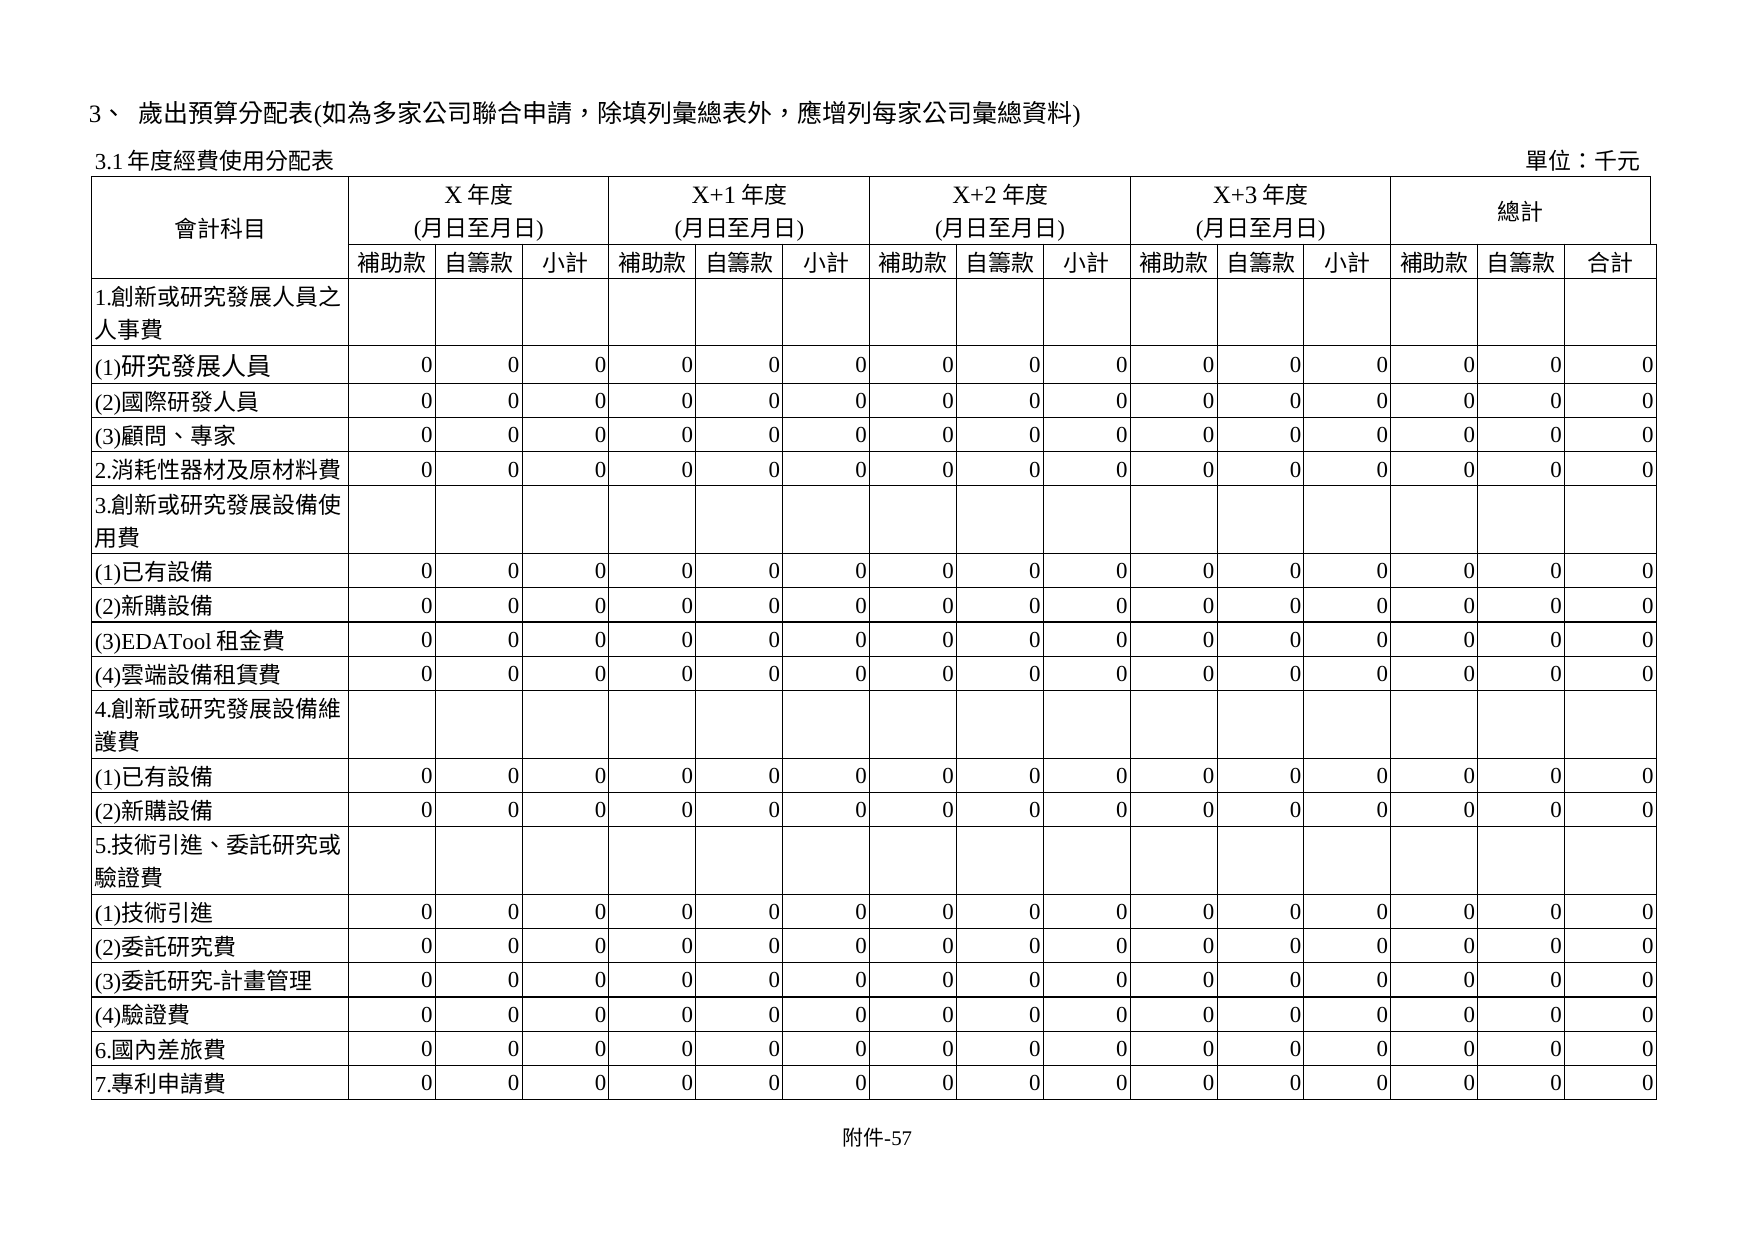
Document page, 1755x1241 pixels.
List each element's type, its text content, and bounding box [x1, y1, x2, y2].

table_cell 0 [1044, 346, 1130, 383]
table_cell 0 [1565, 929, 1656, 962]
table_cell 0 [1304, 793, 1390, 826]
table_cell 0 [1044, 657, 1130, 690]
table_cell [783, 486, 869, 553]
table_cell 0 [1044, 759, 1130, 792]
table_cell 0 [957, 623, 1043, 656]
table_cell 0 [1478, 623, 1564, 656]
table_cell 0 [1044, 793, 1130, 826]
table_cell 0 [1565, 452, 1656, 485]
table_cell [1044, 486, 1130, 553]
table_cell 0 [1304, 929, 1390, 962]
table_cell 0 [870, 452, 956, 485]
table_cell 0 [783, 895, 869, 928]
table_cell [1565, 691, 1656, 757]
table_cell 0 [1218, 418, 1303, 451]
table_cell 0 [609, 793, 695, 826]
table_cell 0 [1304, 418, 1390, 451]
table_cell 0 [957, 759, 1043, 792]
table_cell 0 [696, 657, 782, 690]
table_cell 0 [957, 346, 1043, 383]
table_cell X+1年度 (月日至月日) [609, 177, 869, 243]
table_cell 0 [609, 1066, 695, 1099]
table_cell 0 [436, 384, 522, 417]
table_cell [1304, 691, 1390, 757]
table_cell 0 [1218, 384, 1303, 417]
table_cell 0 [436, 998, 522, 1031]
table_cell 0 [1478, 793, 1564, 826]
table_cell 0 [1478, 554, 1564, 587]
table_cell [609, 279, 695, 345]
table_cell 0 [1478, 418, 1564, 451]
table_cell 0 [783, 346, 869, 383]
table_cell [1044, 279, 1130, 345]
table_cell 0 [1391, 1032, 1477, 1065]
table_cell 0 [957, 963, 1043, 996]
table_cell [1391, 691, 1477, 757]
table_cell 0 [1391, 418, 1477, 451]
table_cell 0 [696, 929, 782, 962]
table_cell 0 [1218, 998, 1303, 1031]
table_cell [696, 827, 782, 893]
table_cell 0 [609, 346, 695, 383]
table_cell 0 [1304, 759, 1390, 792]
table_cell 0 [1478, 384, 1564, 417]
table_cell 0 [349, 623, 435, 656]
table_cell 0 [1478, 963, 1564, 996]
table_cell 0 [1478, 1066, 1564, 1099]
table_cell 0 [1044, 998, 1130, 1031]
table_cell 0 [870, 418, 956, 451]
table_cell 合計 [1565, 245, 1656, 278]
table_cell 0 [1391, 998, 1477, 1031]
table_cell 0 [1391, 554, 1477, 587]
table_cell 自籌款 [436, 245, 522, 278]
table_cell 0 [1131, 1066, 1217, 1099]
table_cell 0 [870, 895, 956, 928]
table_cell 0 [609, 418, 695, 451]
table_cell [1131, 691, 1217, 757]
table_cell (1)已有設備 [92, 759, 348, 792]
table_cell 0 [436, 963, 522, 996]
table_cell 0 [783, 998, 869, 1031]
table_cell 自籌款 [1478, 245, 1564, 278]
table_cell 小計 [1044, 245, 1130, 278]
table_cell 0 [1131, 895, 1217, 928]
table_cell 0 [1304, 963, 1390, 996]
table_cell [957, 691, 1043, 757]
table_cell 0 [696, 554, 782, 587]
table_cell 0 [1391, 793, 1477, 826]
table_cell [1651, 176, 1656, 243]
table_cell 補助款 [1131, 245, 1217, 278]
table_cell [609, 691, 695, 757]
table_cell [1304, 279, 1390, 345]
table_cell 0 [436, 657, 522, 690]
table_cell 0 [1304, 346, 1390, 383]
table_cell 0 [1044, 588, 1130, 621]
table_cell 0 [349, 759, 435, 792]
table_header [1650, 143, 1656, 176]
table_cell 0 [609, 759, 695, 792]
table_cell [1218, 691, 1303, 757]
table_cell 小計 [523, 245, 608, 278]
table_cell 0 [1565, 657, 1656, 690]
table_cell 0 [1131, 759, 1217, 792]
table_cell 0 [349, 963, 435, 996]
table_cell 0 [1478, 1032, 1564, 1065]
table_cell [349, 279, 435, 345]
table_cell 0 [870, 346, 956, 383]
table_cell 0 [1391, 1066, 1477, 1099]
table_cell [870, 691, 956, 757]
table_cell 0 [436, 588, 522, 621]
table_cell [1304, 486, 1390, 553]
table_cell 0 [436, 895, 522, 928]
table_cell 0 [436, 623, 522, 656]
table_cell 會計科目 [92, 177, 348, 278]
table_cell 0 [696, 346, 782, 383]
table_cell [1044, 827, 1130, 893]
table_cell 0 [1131, 657, 1217, 690]
table_cell 0 [957, 793, 1043, 826]
table_cell 補助款 [349, 245, 435, 278]
table_cell (2)委託研究費 [92, 929, 348, 962]
table_cell 0 [783, 1066, 869, 1099]
table_cell 0 [609, 998, 695, 1031]
table_cell (1)已有設備 [92, 554, 348, 587]
table_cell [523, 827, 608, 893]
table_cell [523, 279, 608, 345]
table_cell [1044, 691, 1130, 757]
table_cell 0 [957, 657, 1043, 690]
table_cell 0 [1131, 418, 1217, 451]
table_cell (1)技術引進 [92, 895, 348, 928]
table_cell [696, 691, 782, 757]
table_cell 0 [1044, 554, 1130, 587]
table_cell 0 [1565, 998, 1656, 1031]
table_cell [349, 691, 435, 757]
table_cell [1218, 486, 1303, 553]
table_cell 0 [1218, 1032, 1303, 1065]
table_cell 小計 [1304, 245, 1390, 278]
table_cell 0 [1304, 384, 1390, 417]
table_cell 0 [349, 929, 435, 962]
table_cell 0 [870, 759, 956, 792]
table_cell 0 [1565, 1032, 1656, 1065]
table_cell 0 [957, 1032, 1043, 1065]
table_cell [783, 279, 869, 345]
table_cell [696, 279, 782, 345]
table_cell 0 [609, 1032, 695, 1065]
table_cell 0 [1565, 623, 1656, 656]
table_cell 0 [1565, 895, 1656, 928]
table_cell 0 [1304, 554, 1390, 587]
table_cell 0 [1391, 963, 1477, 996]
table_cell (3)EDATool租金費 [92, 623, 348, 656]
list 歲出預算分配表(如為多家公司聯合申請，除填列彙總表外，應增列每家公司彙總資料) [89, 89, 1665, 130]
table_cell 0 [1478, 759, 1564, 792]
table_cell 0 [1044, 418, 1130, 451]
table_cell 0 [1044, 929, 1130, 962]
table_cell 0 [870, 998, 956, 1031]
table_cell 0 [696, 384, 782, 417]
table_cell (4)驗證費 [92, 998, 348, 1031]
table_cell 0 [783, 793, 869, 826]
table_cell [1391, 827, 1477, 893]
table_cell 0 [609, 929, 695, 962]
table_cell 0 [1478, 895, 1564, 928]
table_cell [1565, 486, 1656, 553]
table_cell 0 [1304, 998, 1390, 1031]
table_cell 0 [957, 554, 1043, 587]
table_cell 0 [1391, 759, 1477, 792]
table_cell 0 [349, 895, 435, 928]
table_cell 0 [523, 384, 608, 417]
table_cell 自籌款 [696, 245, 782, 278]
table_cell 0 [436, 1066, 522, 1099]
table_cell 0 [523, 1066, 608, 1099]
table_cell 0 [1391, 895, 1477, 928]
table_cell 0 [1304, 452, 1390, 485]
table_cell [1478, 691, 1564, 757]
table_cell 0 [1304, 588, 1390, 621]
table_cell [349, 486, 435, 553]
table_cell 6.國內差旅費 [92, 1032, 348, 1065]
table_cell 0 [1391, 384, 1477, 417]
table_cell 0 [523, 554, 608, 587]
table_cell 0 [870, 1032, 956, 1065]
table_cell X+3年度 (月日至月日) [1131, 177, 1390, 243]
table_cell 0 [1131, 452, 1217, 485]
table_cell 0 [523, 452, 608, 485]
table_cell 0 [609, 588, 695, 621]
table_cell 0 [957, 418, 1043, 451]
table_cell 0 [696, 418, 782, 451]
table_cell 0 [783, 929, 869, 962]
table_cell 0 [349, 588, 435, 621]
table_cell 0 [1218, 1066, 1303, 1099]
table_cell 0 [1565, 963, 1656, 996]
table_cell 0 [1131, 963, 1217, 996]
table_cell 0 [1304, 623, 1390, 656]
table_cell 0 [696, 1032, 782, 1065]
table_cell [1478, 279, 1564, 345]
table_cell (2)國際研發人員 [92, 384, 348, 417]
table_cell 0 [1131, 588, 1217, 621]
table_cell 0 [1044, 384, 1130, 417]
table_cell 0 [436, 346, 522, 383]
table_cell 0 [523, 1032, 608, 1065]
table_cell 0 [1304, 657, 1390, 690]
table_cell 0 [1391, 452, 1477, 485]
table_cell 0 [349, 1066, 435, 1099]
table_cell 0 [957, 384, 1043, 417]
table_cell 0 [1565, 1066, 1656, 1099]
table_cell [523, 691, 608, 757]
table_cell 0 [1218, 963, 1303, 996]
table_cell 0 [436, 1032, 522, 1065]
table_cell [1565, 827, 1656, 893]
table_cell 0 [1218, 929, 1303, 962]
table_cell 0 [1304, 1066, 1390, 1099]
table_cell 0 [609, 384, 695, 417]
table_cell 0 [1218, 759, 1303, 792]
table_cell 0 [1391, 929, 1477, 962]
table_cell 0 [523, 418, 608, 451]
table_cell (4)雲端設備租賃費 [92, 657, 348, 690]
table_cell 0 [957, 998, 1043, 1031]
table_cell 0 [696, 895, 782, 928]
table_cell 0 [1478, 452, 1564, 485]
table_cell [436, 827, 522, 893]
table_cell 0 [957, 452, 1043, 485]
table_cell 0 [1565, 588, 1656, 621]
table_cell 0 [609, 623, 695, 656]
table_cell 0 [1218, 793, 1303, 826]
table_cell 0 [1391, 657, 1477, 690]
table_cell [1478, 827, 1564, 893]
table_cell 0 [957, 1066, 1043, 1099]
table_cell 0 [1391, 346, 1477, 383]
table_cell 0 [1218, 554, 1303, 587]
table_cell 0 [349, 554, 435, 587]
table_cell 0 [783, 963, 869, 996]
table_cell 0 [696, 588, 782, 621]
table_cell 0 [523, 623, 608, 656]
table_cell 0 [1565, 418, 1656, 451]
table_cell 0 [1131, 384, 1217, 417]
table_cell 0 [523, 346, 608, 383]
table_cell 0 [436, 452, 522, 485]
table_cell [1218, 827, 1303, 893]
table_cell [609, 486, 695, 553]
table_cell 0 [523, 588, 608, 621]
table_cell 0 [783, 759, 869, 792]
table_cell 0 [1218, 895, 1303, 928]
table_cell 0 [870, 384, 956, 417]
table_cell 0 [349, 452, 435, 485]
table_cell 0 [1304, 895, 1390, 928]
table_cell [870, 827, 956, 893]
table_cell 0 [696, 759, 782, 792]
table_cell 0 [870, 623, 956, 656]
table_cell [436, 279, 522, 345]
table_cell 0 [957, 929, 1043, 962]
table_cell 小計 [783, 245, 869, 278]
table_cell 0 [1565, 793, 1656, 826]
table_cell (1)研究發展人員 [92, 346, 348, 383]
table_cell (2)新購設備 [92, 588, 348, 621]
table_cell [1131, 279, 1217, 345]
table_cell 0 [783, 657, 869, 690]
table_cell 0 [783, 452, 869, 485]
table_cell 0 [349, 1032, 435, 1065]
table_cell 0 [1478, 998, 1564, 1031]
table_cell 0 [696, 452, 782, 485]
table_cell 0 [349, 998, 435, 1031]
table_cell 0 [696, 623, 782, 656]
table_cell 補助款 [870, 245, 956, 278]
table_cell [436, 486, 522, 553]
table_cell 0 [783, 623, 869, 656]
table_cell 0 [523, 793, 608, 826]
table_cell 0 [783, 384, 869, 417]
table_cell 0 [1044, 623, 1130, 656]
table_header 3.1年度經費使用分配表 單位：千元 [92, 143, 1650, 176]
table_cell 0 [1131, 998, 1217, 1031]
table_cell [1131, 827, 1217, 893]
table_cell 0 [696, 963, 782, 996]
table_cell 0 [870, 554, 956, 587]
table_cell 0 [870, 657, 956, 690]
table_cell [696, 486, 782, 553]
table_cell 0 [696, 998, 782, 1031]
table_cell 1.創新或研究發展人員之人事費 [92, 279, 348, 345]
table_cell 0 [349, 346, 435, 383]
table_cell [1391, 279, 1477, 345]
table_cell 0 [957, 588, 1043, 621]
table_cell 0 [609, 963, 695, 996]
table_cell 0 [1218, 623, 1303, 656]
table_cell 0 [1218, 346, 1303, 383]
table_cell 0 [870, 588, 956, 621]
table_cell 補助款 [609, 245, 695, 278]
table_cell 0 [1478, 346, 1564, 383]
table_cell 0 [436, 418, 522, 451]
table_cell 總計 [1391, 177, 1650, 243]
table_cell 0 [1044, 963, 1130, 996]
table_cell (2)新購設備 [92, 793, 348, 826]
table_cell 0 [609, 895, 695, 928]
table_cell [523, 486, 608, 553]
table_cell 0 [696, 793, 782, 826]
table_cell 0 [1218, 588, 1303, 621]
table_cell [870, 279, 956, 345]
table_cell [783, 691, 869, 757]
table_cell 0 [436, 793, 522, 826]
table_cell 0 [349, 793, 435, 826]
table_cell 0 [609, 554, 695, 587]
table_cell 0 [609, 452, 695, 485]
table_cell [436, 691, 522, 757]
table_cell 0 [1565, 384, 1656, 417]
table_cell 0 [957, 895, 1043, 928]
table_cell 0 [1131, 554, 1217, 587]
table_cell 0 [1131, 623, 1217, 656]
table_cell 4.創新或研究發展設備維護費 [92, 691, 348, 757]
table_cell 0 [1478, 929, 1564, 962]
table_cell 0 [523, 929, 608, 962]
table_cell 0 [870, 963, 956, 996]
table_cell 0 [783, 1032, 869, 1065]
table_cell 0 [1565, 554, 1656, 587]
table_cell 0 [1391, 623, 1477, 656]
table_cell 0 [870, 1066, 956, 1099]
table_cell 0 [523, 963, 608, 996]
table_cell 0 [1218, 657, 1303, 690]
table_cell 0 [870, 793, 956, 826]
table_cell [1478, 486, 1564, 553]
table_cell 自籌款 [957, 245, 1043, 278]
table_cell 5.技術引進、委託研究或驗證費 [92, 827, 348, 893]
table_cell [957, 279, 1043, 345]
table_cell [1391, 486, 1477, 553]
table_cell 0 [523, 657, 608, 690]
table_cell [1218, 279, 1303, 345]
table_cell (3)委託研究-計畫管理 [92, 963, 348, 996]
table_cell 0 [1131, 929, 1217, 962]
table_cell 0 [1044, 895, 1130, 928]
table_cell 0 [1304, 1032, 1390, 1065]
table_cell 0 [1131, 346, 1217, 383]
table_cell 0 [523, 998, 608, 1031]
table_cell 0 [783, 588, 869, 621]
table_cell [349, 827, 435, 893]
table_cell 0 [523, 759, 608, 792]
table_cell 0 [1131, 793, 1217, 826]
table_cell 0 [436, 929, 522, 962]
table_cell [783, 827, 869, 893]
table_cell 0 [870, 929, 956, 962]
table_cell 補助款 [1391, 245, 1477, 278]
table_cell 0 [1044, 452, 1130, 485]
table_cell [957, 827, 1043, 893]
table_cell 3.創新或研究發展設備使用費 [92, 486, 348, 553]
table_cell 0 [1044, 1066, 1130, 1099]
table_cell 0 [1478, 588, 1564, 621]
table_cell 0 [1565, 346, 1656, 383]
table_cell [1304, 827, 1390, 893]
table_cell 0 [523, 895, 608, 928]
table_cell 0 [349, 657, 435, 690]
table_cell 0 [436, 554, 522, 587]
table_cell 0 [783, 418, 869, 451]
table_cell 0 [1044, 1032, 1130, 1065]
table_cell 0 [1218, 452, 1303, 485]
table_cell [957, 486, 1043, 553]
table_cell 2.消耗性器材及原材料費 [92, 452, 348, 485]
table_cell 自籌款 [1218, 245, 1303, 278]
table_cell 0 [1131, 1032, 1217, 1065]
table_cell 0 [1478, 657, 1564, 690]
table_cell 7.專利申請費 [92, 1066, 348, 1099]
table_cell [870, 486, 956, 553]
table_cell 0 [609, 657, 695, 690]
table_cell 0 [783, 554, 869, 587]
table_cell 0 [1565, 759, 1656, 792]
table_cell [1565, 279, 1656, 345]
table_cell 0 [349, 418, 435, 451]
table_cell 0 [1391, 588, 1477, 621]
table_cell [609, 827, 695, 893]
table_cell (3)顧問、專家 [92, 418, 348, 451]
table_cell X年度 (月日至月日) [349, 177, 608, 243]
table_cell 0 [436, 759, 522, 792]
table_cell 0 [349, 384, 435, 417]
table_cell X+2年度 (月日至月日) [870, 177, 1130, 243]
table_cell [1131, 486, 1217, 553]
table_cell 0 [696, 1066, 782, 1099]
